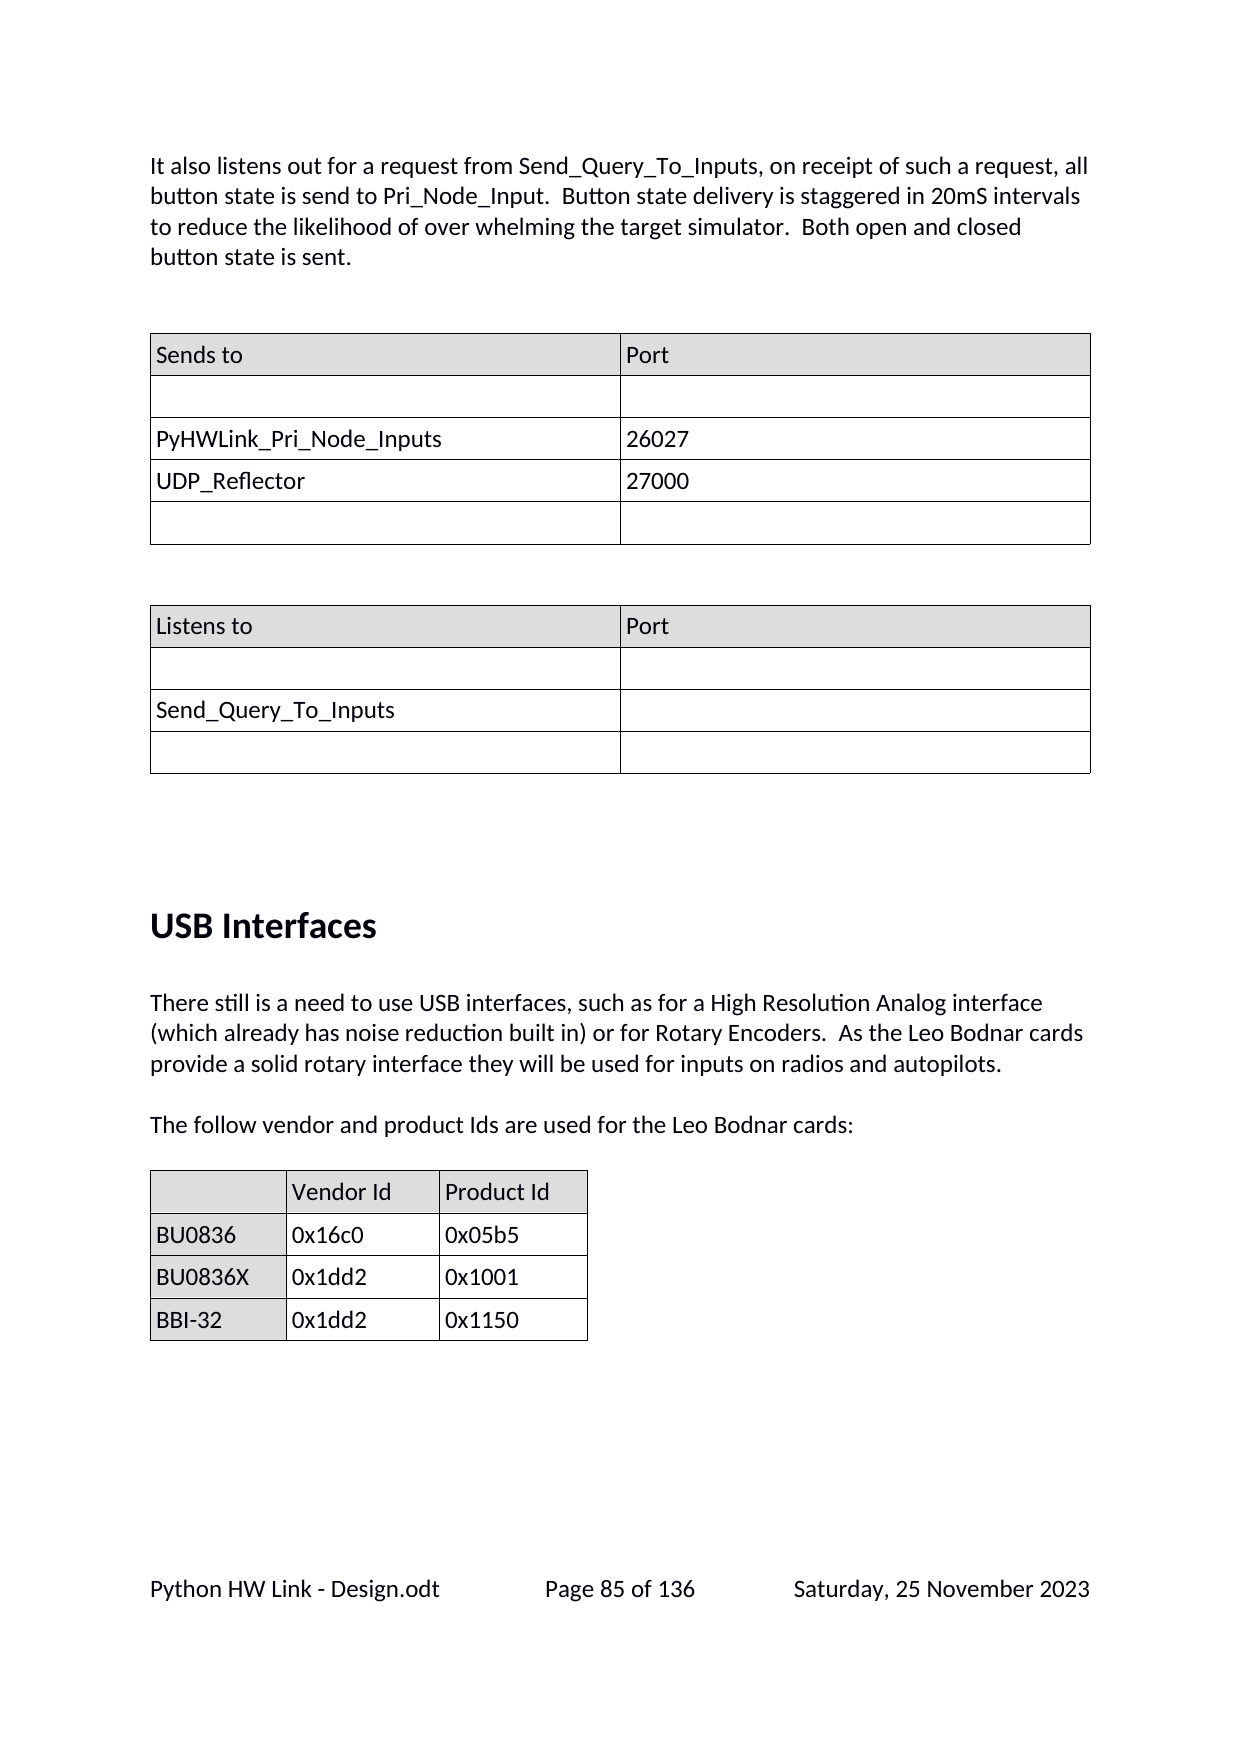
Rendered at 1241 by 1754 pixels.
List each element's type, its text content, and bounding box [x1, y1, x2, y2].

table_cell 0x05b5 [440, 1214, 587, 1255]
table_cell [621, 648, 1090, 689]
text It also listens out for a request from Send_Query_To_Inputs, on receipt of such a request, all button state is send to Pri_Node_Input. Button state delivery is staggered in 20mS intervals to reduce the likelihood of over whelming the target simulator. Both open and closed button state is sent. [150, 150, 1090, 272]
table_cell BBI-32 [151, 1299, 286, 1340]
table_header Listens to [151, 606, 620, 647]
table_header Port [621, 606, 1090, 647]
table_cell 0x16c0 [287, 1214, 439, 1255]
table_cell 0x1001 [440, 1256, 587, 1297]
table_header Port [621, 334, 1090, 375]
table_header Vendor Id [287, 1171, 439, 1212]
table_cell [621, 376, 1090, 417]
table_cell BU0836 [151, 1214, 286, 1255]
table_cell [621, 690, 1090, 731]
table_cell [621, 732, 1090, 773]
table_cell 26027 [621, 418, 1090, 459]
table_cell [151, 732, 620, 773]
table_header Product Id [440, 1171, 587, 1212]
table_cell 0x1dd2 [287, 1256, 439, 1297]
table_cell [151, 648, 620, 689]
table_cell [621, 502, 1090, 543]
text The follow vendor and product Ids are used for the Leo Bodnar cards: [150, 1109, 1090, 1139]
text There still is a need to use USB interfaces, such as for a High Resolution Analog interface (which already has noise reduction built in) or for Rotary Encoders. As the Leo Bodnar cards provide a solid rotary interface they will be used for inputs on radios and autopilots. [150, 987, 1090, 1078]
table_header Sends to [151, 334, 620, 375]
table_cell 0x1150 [440, 1299, 587, 1340]
table_cell UDP_Reflector [151, 460, 620, 501]
subtitle USB Interfaces [150, 902, 1090, 948]
table_cell [151, 502, 620, 543]
table_cell 27000 [621, 460, 1090, 501]
table_cell 0x1dd2 [287, 1299, 439, 1340]
table_header [151, 1171, 286, 1212]
table_cell Send_Query_To_Inputs [151, 690, 620, 731]
table_cell [151, 376, 620, 417]
table_cell BU0836X [151, 1256, 286, 1297]
table_cell PyHWLink_Pri_Node_Inputs [151, 418, 620, 459]
